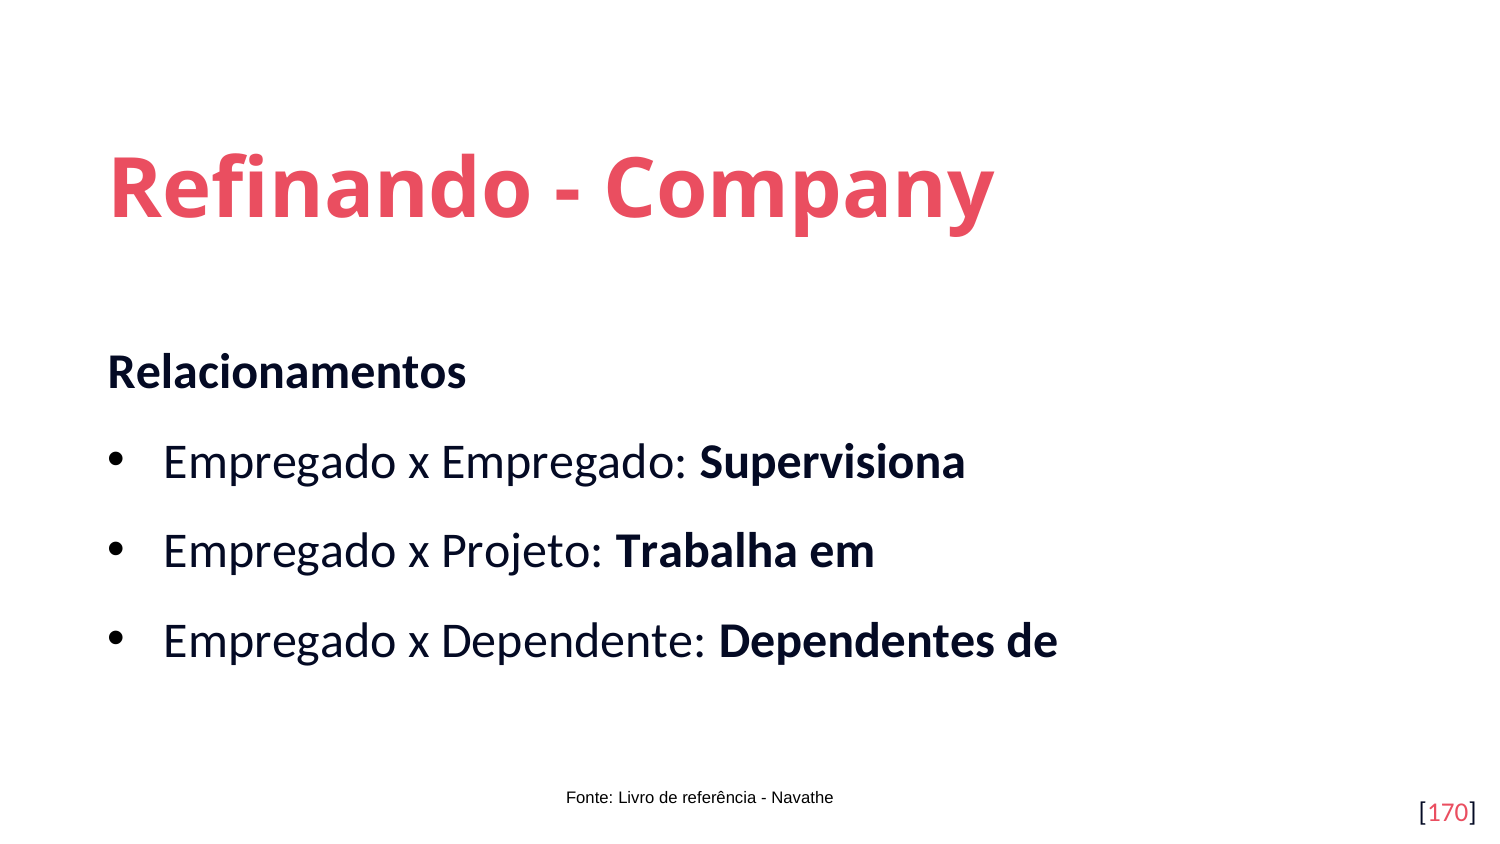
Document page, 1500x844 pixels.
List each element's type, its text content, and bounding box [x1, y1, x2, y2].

text_box Relacionamentos Empregado x Empregado: Supervisiona Empregado x Projeto: Trabalha em Empregado x Dependente: Dependentes de [92, 242, 1109, 755]
slide_number [170] [1403, 779, 1494, 844]
text_box Refinando - Company [92, 104, 1408, 243]
text_box Fonte: Livro de referência - Navathe [438, 779, 962, 815]
